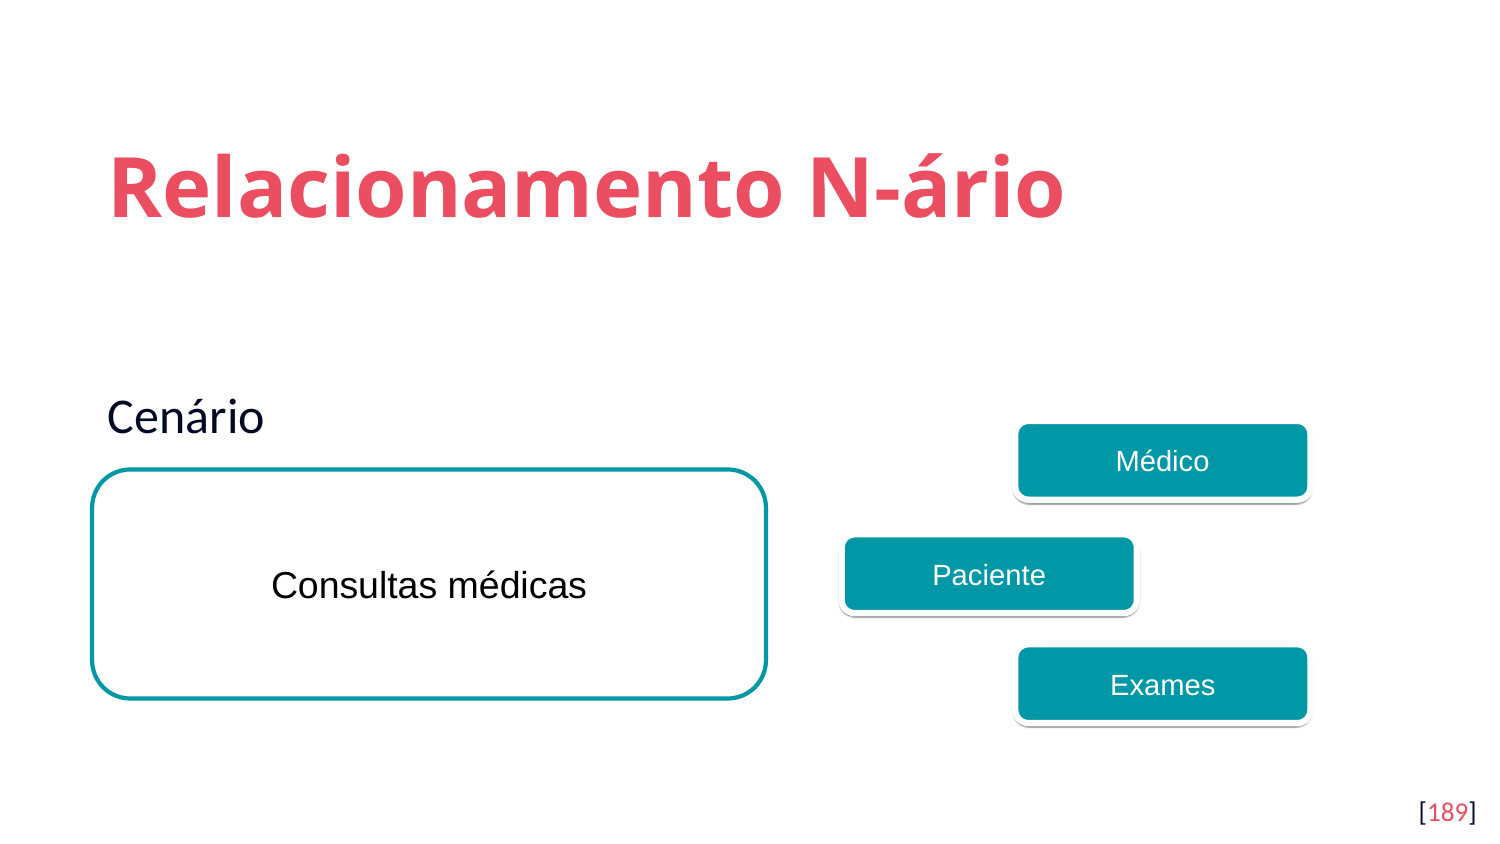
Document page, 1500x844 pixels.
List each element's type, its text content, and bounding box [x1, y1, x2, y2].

text_box Relacionamento N-ário [92, 104, 1408, 243]
text_box Exames [1015, 644, 1311, 724]
slide_number [189] [1403, 779, 1494, 844]
text_box Paciente [841, 534, 1137, 614]
text_box Cenário [92, 242, 1403, 755]
text_box Consultas médicas [92, 469, 766, 699]
text_box Médico [1015, 420, 1311, 500]
